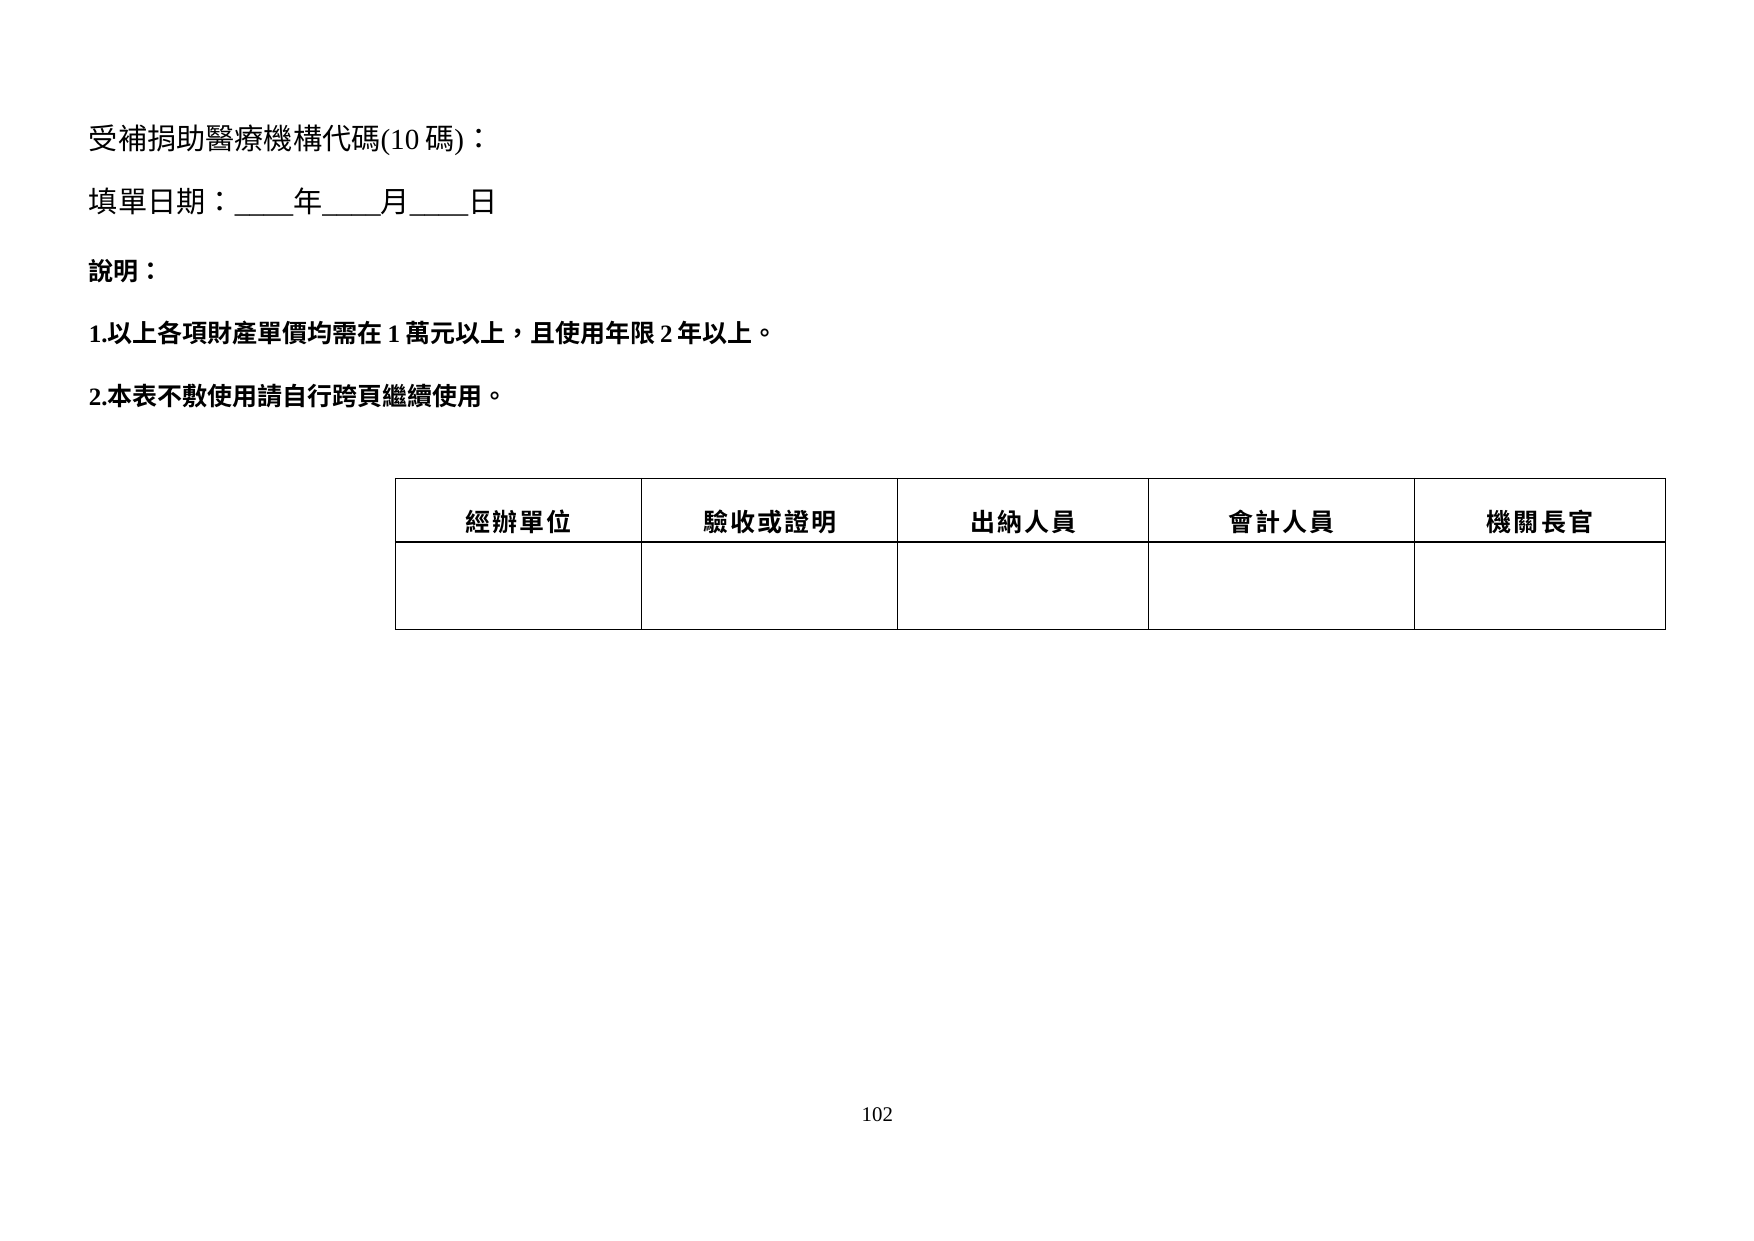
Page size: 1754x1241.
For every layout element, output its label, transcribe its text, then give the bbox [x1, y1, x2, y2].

table_header 出納人員 [898, 479, 1148, 541]
text 填單日期：____年____月____日 [89, 158, 1665, 220]
table_cell [1415, 543, 1665, 629]
table_cell [396, 543, 641, 629]
text 說明： [89, 228, 1665, 290]
text 1.以上各項財產單價均需在1萬元以上，且使用年限2年以上。 [89, 290, 1665, 353]
table_header 經辦單位 [396, 479, 641, 541]
table_cell [642, 543, 897, 629]
table_header 驗收或證明 [642, 479, 897, 541]
table_cell [1149, 543, 1414, 629]
text 受補捐助醫療機構代碼(10碼)： [89, 95, 1665, 158]
table_header 會計人員 [1149, 479, 1414, 541]
table_header 機關長官 [1415, 479, 1665, 541]
text 2.本表不敷使用請自行跨頁繼續使用。 [89, 353, 1665, 415]
table_cell [898, 543, 1148, 629]
